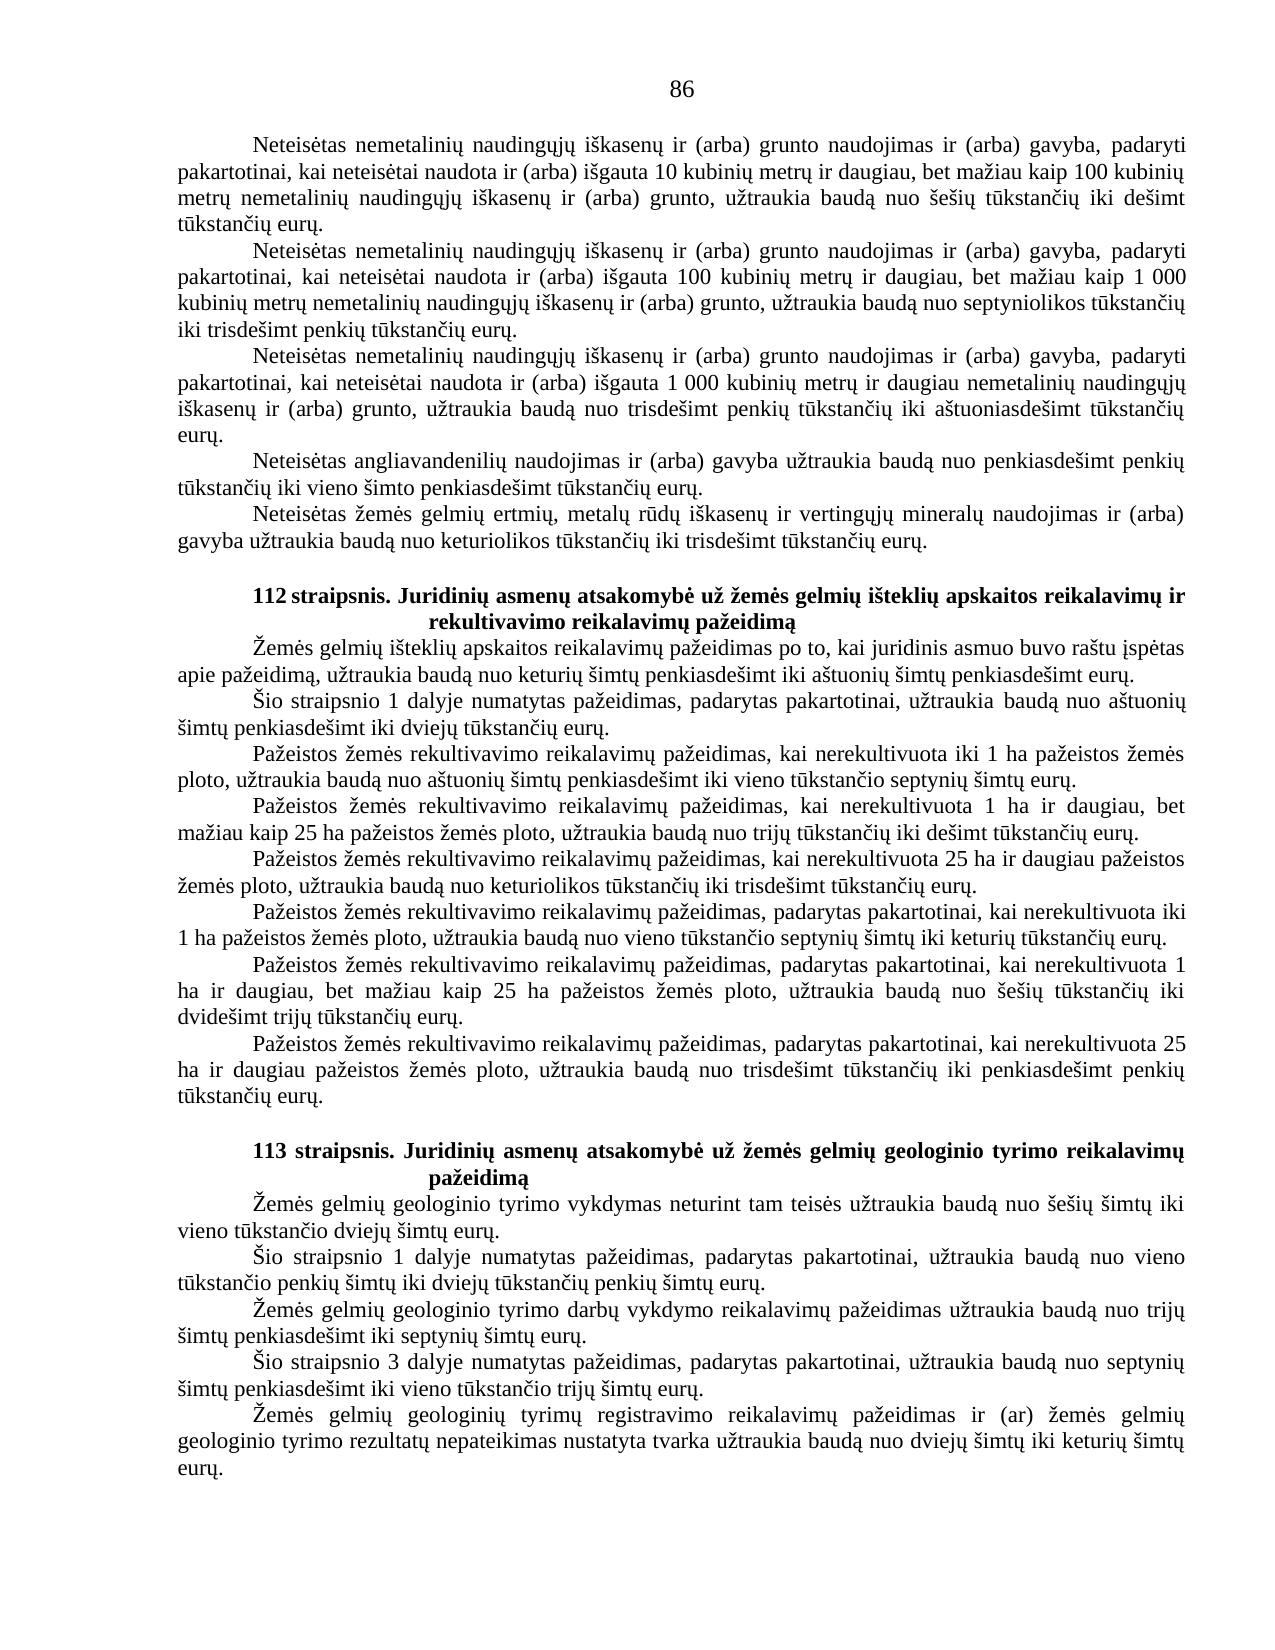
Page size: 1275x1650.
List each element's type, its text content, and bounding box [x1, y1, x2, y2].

text Šio straipsnio 1 dalyje numatytas pažeidimas, padarytas pakartotinai, užtraukia baudą nuo vieno tūkstančio penkių šimtų iki dviejų tūkstančių penkių šimtų eurų. [177, 1243, 1186, 1296]
text Neteisėtas nemetalinių naudingųjų iškasenų ir (arba) grunto naudojimas ir (arba) gavyba, padaryti pakartotinai, kai neteisėtai naudota ir (arba) išgauta 10 kubinių metrų ir daugiau, bet mažiau kaip 100 kubinių metrų nemetalinių naudingųjų iškasenų ir (arba) grunto, užtraukia baudą nuo šešių tūkstančių iki dešimt tūkstančių eurų. [177, 131, 1186, 237]
text Pažeistos žemės rekultivavimo reikalavimų pažeidimas, kai nerekultivuota 25 ha ir daugiau pažeistos žemės ploto, užtraukia baudą nuo keturiolikos tūkstančių iki trisdešimt tūkstančių eurų. [177, 845, 1186, 898]
text Žemės gelmių išteklių apskaitos reikalavimų pažeidimas po to, kai juridinis asmuo buvo raštu įspėtas apie pažeidimą, užtraukia baudą nuo keturių šimtų penkiasdešimt iki aštuonių šimtų penkiasdešimt eurų. [177, 634, 1186, 687]
text Žemės gelmių geologinio tyrimo darbų vykdymo reikalavimų pažeidimas užtraukia baudą nuo trijų šimtų penkiasdešimt iki septynių šimtų eurų. [177, 1296, 1186, 1348]
text Šio straipsnio 3 dalyje numatytas pažeidimas, padarytas pakartotinai, užtraukia baudą nuo septynių šimtų penkiasdešimt iki vieno tūkstančio trijų šimtų eurų. [177, 1348, 1186, 1401]
text Pažeistos žemės rekultivavimo reikalavimų pažeidimas, padarytas pakartotinai, kai nerekultivuota 25 ha ir daugiau pažeistos žemės ploto, užtraukia baudą nuo trisdešimt tūkstančių iki penkiasdešimt penkių tūkstančių eurų. [177, 1030, 1186, 1109]
text Pažeistos žemės rekultivavimo reikalavimų pažeidimas, kai nerekultivuota iki 1 ha pažeistos žemės ploto, užtraukia baudą nuo aštuonių šimtų penkiasdešimt iki vieno tūkstančio septynių šimtų eurų. [177, 740, 1186, 793]
text Žemės gelmių geologinio tyrimo vykdymas neturint tam teisės užtraukia baudą nuo šešių šimtų iki vieno tūkstančio dviejų šimtų eurų. [177, 1190, 1186, 1243]
text Žemės gelmių geologinių tyrimų registravimo reikalavimų pažeidimas ir (ar) žemės gelmių geologinio tyrimo rezultatų nepateikimas nustatyta tvarka užtraukia baudą nuo dviejų šimtų iki keturių šimtų eurų. [177, 1401, 1186, 1480]
text Pažeistos žemės rekultivavimo reikalavimų pažeidimas, kai nerekultivuota 1 ha ir daugiau, bet mažiau kaip 25 ha pažeistos žemės ploto, užtraukia baudą nuo trijų tūkstančių iki dešimt tūkstančių eurų. [177, 793, 1186, 845]
text Neteisėtas nemetalinių naudingųjų iškasenų ir (arba) grunto naudojimas ir (arba) gavyba, padaryti pakartotinai, kai neteisėtai naudota ir (arba) išgauta 100 kubinių metrų ir daugiau, bet mažiau kaip 1 000 kubinių metrų nemetalinių naudingųjų iškasenų ir (arba) grunto, užtraukia baudą nuo septyniolikos tūkstančių iki trisdešimt penkių tūkstančių eurų. [177, 237, 1186, 342]
text 112 straipsnis. Juridinių asmenų atsakomybė už žemės gelmių išteklių apskaitos reikalavimų ir rekultivavimo reikalavimų pažeidimą [252, 582, 1186, 634]
text Pažeistos žemės rekultivavimo reikalavimų pažeidimas, padarytas pakartotinai, kai nerekultivuota 1 ha ir daugiau, bet mažiau kaip 25 ha pažeistos žemės ploto, užtraukia baudą nuo šešių tūkstančių iki dvidešimt trijų tūkstančių eurų. [177, 951, 1186, 1030]
text Pažeistos žemės rekultivavimo reikalavimų pažeidimas, padarytas pakartotinai, kai nerekultivuota iki 1 ha pažeistos žemės ploto, užtraukia baudą nuo vieno tūkstančio septynių šimtų iki keturių tūkstančių eurų. [177, 898, 1186, 951]
text Neteisėtas nemetalinių naudingųjų iškasenų ir (arba) grunto naudojimas ir (arba) gavyba, padaryti pakartotinai, kai neteisėtai naudota ir (arba) išgauta 1 000 kubinių metrų ir daugiau nemetalinių naudingųjų iškasenų ir (arba) grunto, užtraukia baudą nuo trisdešimt penkių tūkstančių iki aštuoniasdešimt tūkstančių eurų. [177, 342, 1186, 448]
text 113 straipsnis. Juridinių asmenų atsakomybė už žemės gelmių geologinio tyrimo reikalavimų pažeidimą [252, 1138, 1186, 1190]
text Šio straipsnio 1 dalyje numatytas pažeidimas, padarytas pakartotinai, užtraukia baudą nuo aštuonių šimtų penkiasdešimt iki dviejų tūkstančių eurų. [177, 687, 1186, 740]
text Neteisėtas angliavandenilių naudojimas ir (arba) gavyba užtraukia baudą nuo penkiasdešimt penkių tūkstančių iki vieno šimto penkiasdešimt tūkstančių eurų. [177, 448, 1186, 500]
text Neteisėtas žemės gelmių ertmių, metalų rūdų iškasenų ir vertingųjų mineralų naudojimas ir (arba) gavyba užtraukia baudą nuo keturiolikos tūkstančių iki trisdešimt tūkstančių eurų. [177, 500, 1186, 553]
